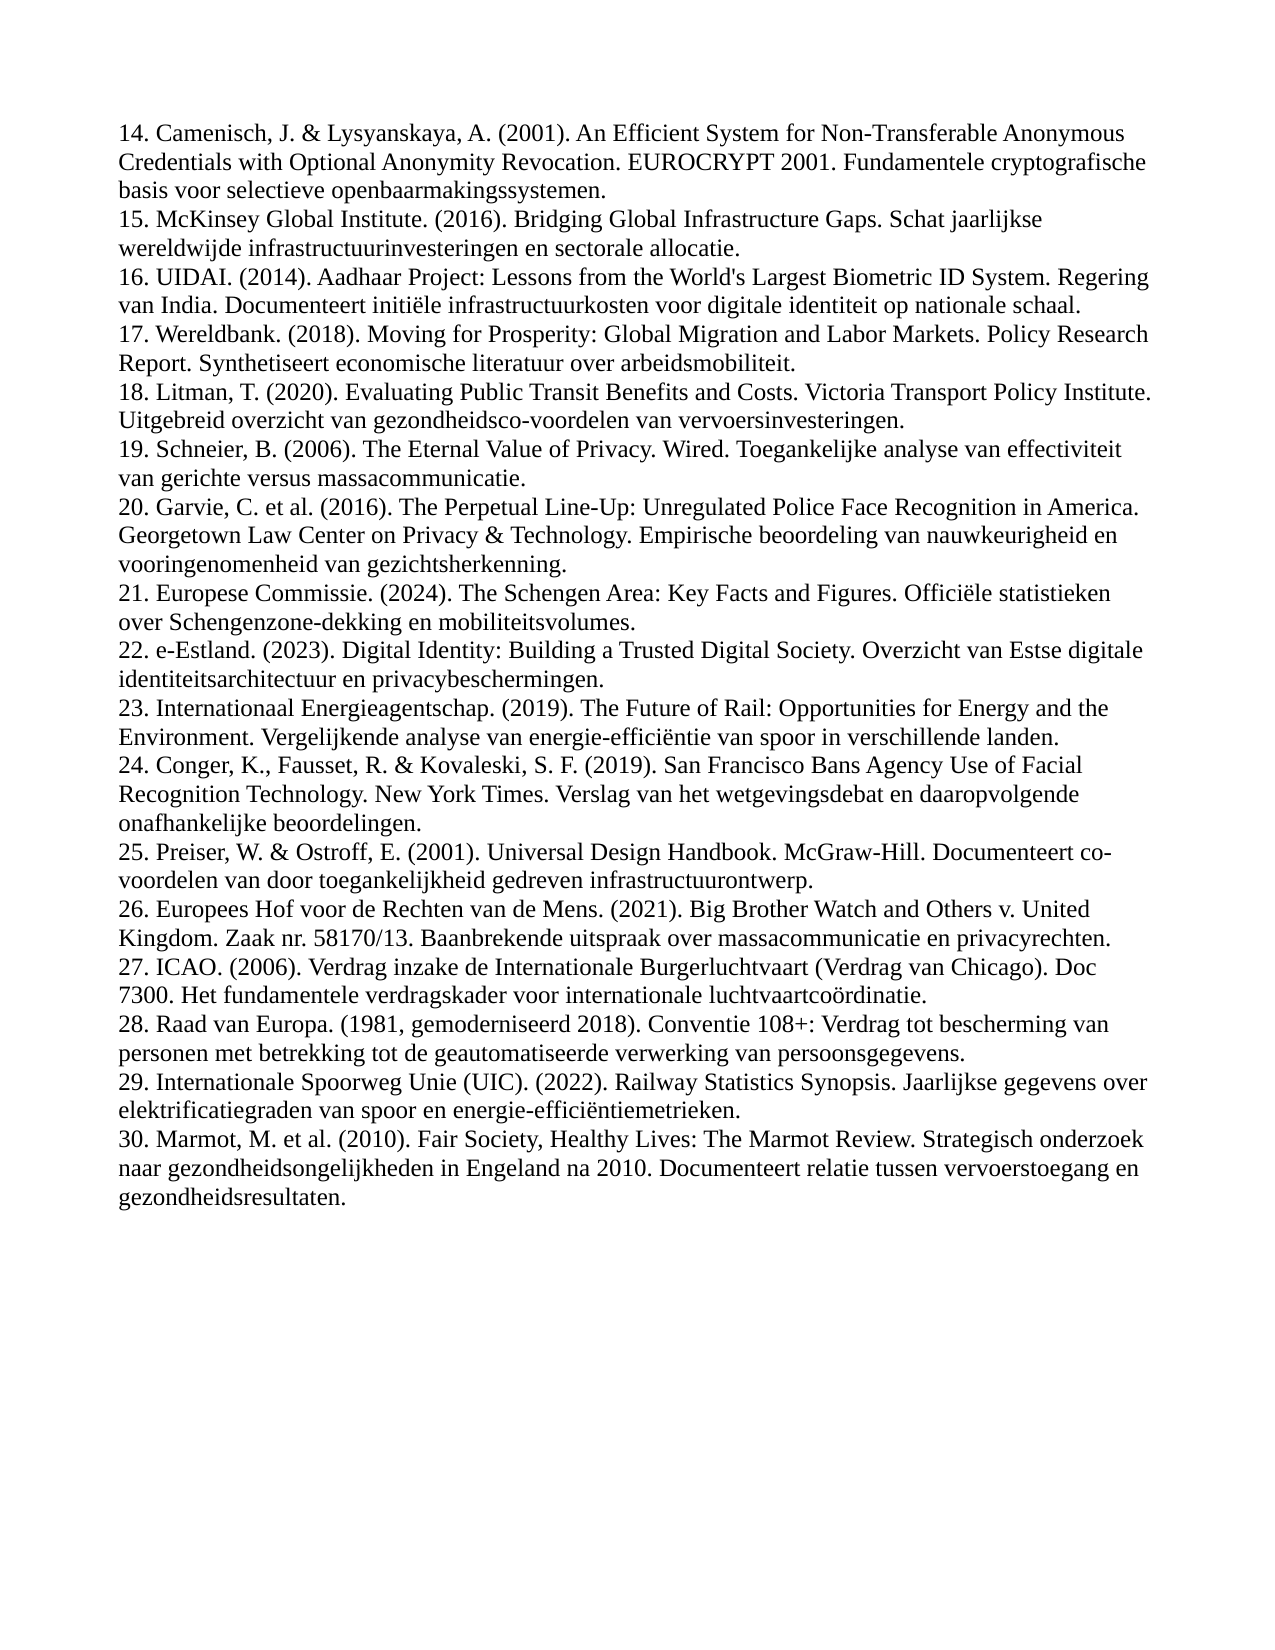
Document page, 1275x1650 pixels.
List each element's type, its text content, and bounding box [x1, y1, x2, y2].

text 29. Internationale Spoorweg Unie (UIC). (2022). Railway Statistics Synopsis. Jaarlijkse gegevens over elektrificatiegraden van spoor en energie-efficiëntiemetrieken. [118, 1067, 1157, 1124]
text 17. Wereldbank. (2018). Moving for Prosperity: Global Migration and Labor Markets. Policy Research Report. Synthetiseert economische literatuur over arbeidsmobiliteit. [118, 319, 1157, 377]
text 20. Garvie, C. et al. (2016). The Perpetual Line-Up: Unregulated Police Face Recognition in America. Georgetown Law Center on Privacy & Technology. Empirische beoordeling van nauwkeurigheid en vooringenomenheid van gezichtsherkenning. [118, 492, 1157, 578]
text 26. Europees Hof voor de Rechten van de Mens. (2021). Big Brother Watch and Others v. United Kingdom. Zaak nr. 58170/13. Baanbrekende uitspraak over massacommunicatie en privacyrechten. [118, 894, 1157, 952]
text 22. e-Estland. (2023). Digital Identity: Building a Trusted Digital Society. Overzicht van Estse digitale identiteitsarchitectuur en privacybeschermingen. [118, 636, 1157, 693]
text 23. Internationaal Energieagentschap. (2019). The Future of Rail: Opportunities for Energy and the Environment. Vergelijkende analyse van energie-efficiëntie van spoor in verschillende landen. [118, 693, 1157, 751]
text 24. Conger, K., Fausset, R. & Kovaleski, S. F. (2019). San Francisco Bans Agency Use of Facial Recognition Technology. New York Times. Verslag van het wetgevingsdebat en daaropvolgende onafhankelijke beoordelingen. [118, 751, 1157, 837]
text 25. Preiser, W. & Ostroff, E. (2001). Universal Design Handbook. McGraw-Hill. Documenteert co-voordelen van door toegankelijkheid gedreven infrastructuurontwerp. [118, 837, 1157, 894]
text 15. McKinsey Global Institute. (2016). Bridging Global Infrastructure Gaps. Schat jaarlijkse wereldwijde infrastructuurinvesteringen en sectorale allocatie. [118, 204, 1157, 262]
text 28. Raad van Europa. (1981, gemoderniseerd 2018). Conventie 108+: Verdrag tot bescherming van personen met betrekking tot de geautomatiseerde verwerking van persoonsgegevens. [118, 1009, 1157, 1067]
text 21. Europese Commissie. (2024). The Schengen Area: Key Facts and Figures. Officiële statistieken over Schengenzone-dekking en mobiliteitsvolumes. [118, 578, 1157, 636]
text 16. UIDAI. (2014). Aadhaar Project: Lessons from the World's Largest Biometric ID System. Regering van India. Documenteert initiële infrastructuurkosten voor digitale identiteit op nationale schaal. [118, 262, 1157, 319]
text 14. Camenisch, J. & Lysyanskaya, A. (2001). An Efficient System for Non-Transferable Anonymous Credentials with Optional Anonymity Revocation. EUROCRYPT 2001. Fundamentele cryptografische basis voor selectieve openbaarmakingssystemen. [118, 118, 1157, 204]
text 30. Marmot, M. et al. (2010). Fair Society, Healthy Lives: The Marmot Review. Strategisch onderzoek naar gezondheidsongelijkheden in Engeland na 2010. Documenteert relatie tussen vervoerstoegang en gezondheidsresultaten. [118, 1124, 1157, 1211]
text 19. Schneier, B. (2006). The Eternal Value of Privacy. Wired. Toegankelijke analyse van effectiviteit van gerichte versus massacommunicatie. [118, 434, 1157, 492]
text 27. ICAO. (2006). Verdrag inzake de Internationale Burgerluchtvaart (Verdrag van Chicago). Doc 7300. Het fundamentele verdragskader voor internationale luchtvaartcoördinatie. [118, 952, 1157, 1009]
text 18. Litman, T. (2020). Evaluating Public Transit Benefits and Costs. Victoria Transport Policy Institute. Uitgebreid overzicht van gezondheidsco-voordelen van vervoersinvesteringen. [118, 377, 1157, 434]
